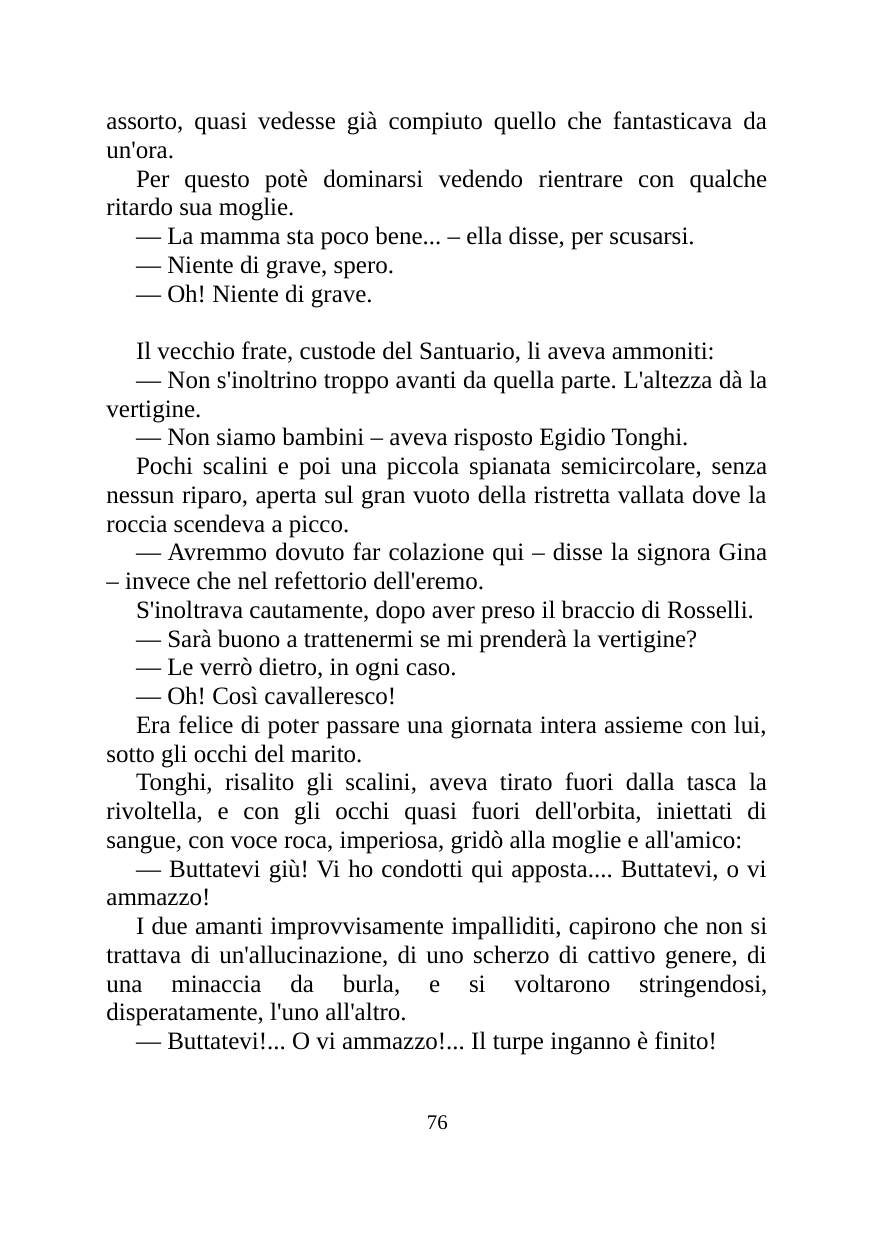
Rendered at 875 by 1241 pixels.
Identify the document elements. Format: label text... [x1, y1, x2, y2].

text S'inoltrava cautamente, dopo aver preso il braccio di Rosselli. [106, 595, 768, 624]
text — Non s'inoltrino troppo avanti da quella parte. L'altezza dà la vertigine. [106, 365, 768, 422]
text — Avremmo dovuto far colazione qui – disse la signora Gina – invece che nel refettorio dell'eremo. [106, 537, 768, 595]
text Era felice di poter passare una giornata intera assieme con lui, sotto gli occhi del marito. [106, 710, 768, 767]
text assorto, quasi vedesse già compiuto quello che fantasticava da un'ora. [106, 106, 768, 164]
text — La mamma sta poco bene... – ella disse, per scusarsi. [106, 221, 768, 250]
text — Buttatevi!... O vi ammazzo!... Il turpe inganno è finito! [106, 1026, 768, 1055]
text — Oh! Niente di grave. [106, 279, 768, 307]
text — Niente di grave, spero. [106, 250, 768, 279]
text — Sarà buono a trattenermi se mi prenderà la vertigine? [106, 624, 768, 652]
text Tonghi, risalito gli scalini, aveva tirato fuori dalla tasca la rivoltella, e con gli occhi quasi fuori dell'orbita, iniettati di sangue, con voce roca, imperiosa, gridò alla moglie e all'amico: [106, 767, 768, 854]
text — Non siamo bambini – aveva risposto Egidio Tonghi. [106, 422, 768, 451]
text I due amanti improvvisamente impalliditi, capirono che non si trattava di un'allucinazione, di uno scherzo di cattivo genere, di una minaccia da burla, e si voltarono stringendosi, disperatamente, l'uno all'altro. [106, 911, 768, 1026]
text Il vecchio frate, custode del Santuario, li aveva ammoniti: [106, 336, 768, 365]
text Pochi scalini e poi una piccola spianata semicircolare, senza nessun riparo, aperta sul gran vuoto della ristretta vallata dove la roccia scendeva a picco. [106, 451, 768, 537]
text — Buttatevi giù! Vi ho condotti qui apposta.... Buttatevi, o vi ammazzo! [106, 854, 768, 911]
text — Le verrò dietro, in ogni caso. [106, 652, 768, 681]
text — Oh! Così cavalleresco! [106, 681, 768, 710]
text Per questo potè dominarsi vedendo rientrare con qualche ritardo sua moglie. [106, 164, 768, 221]
